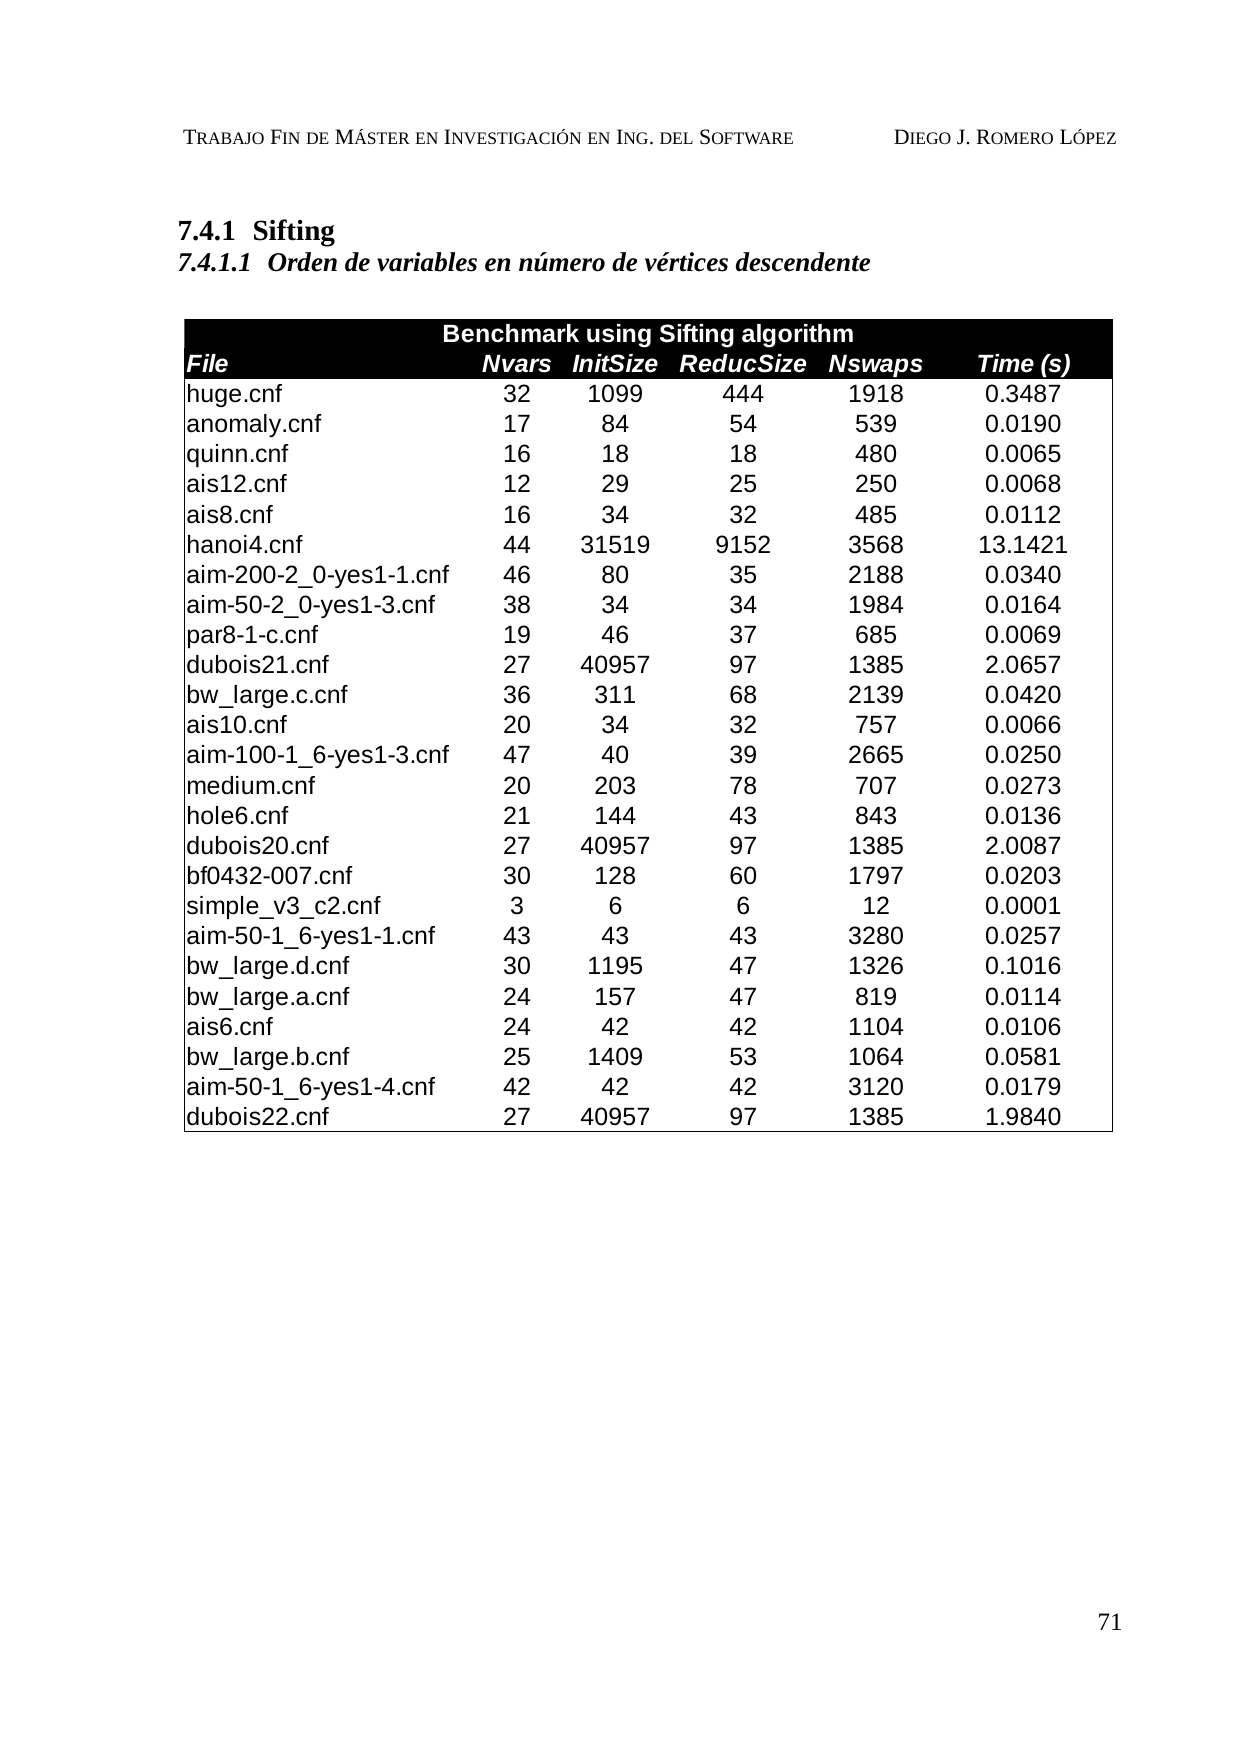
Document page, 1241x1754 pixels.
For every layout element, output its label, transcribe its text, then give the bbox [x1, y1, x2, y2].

subtitle Orden de variables en número de vértices descendente [177, 247, 1122, 278]
subtitle Sifting [177, 213, 1122, 247]
